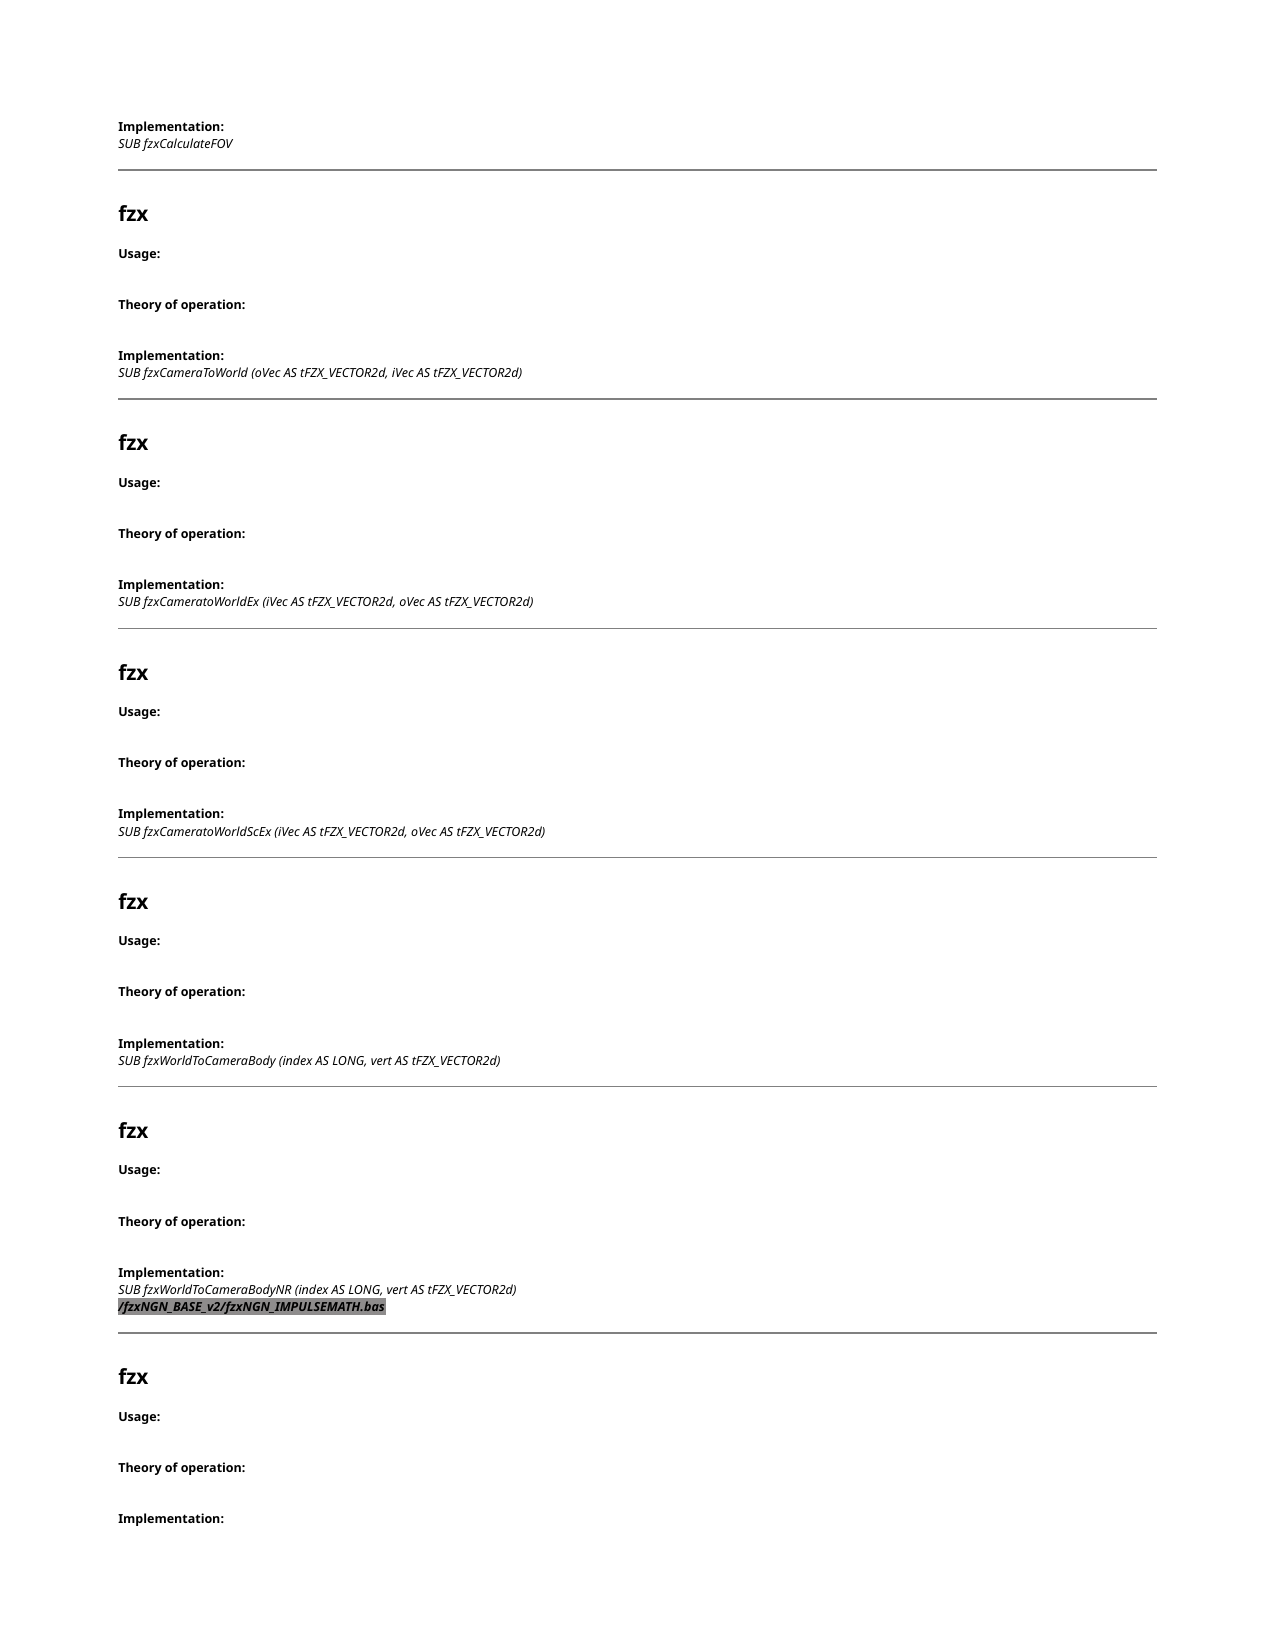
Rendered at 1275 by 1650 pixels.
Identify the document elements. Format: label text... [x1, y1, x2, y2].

text fzx [118, 658, 1157, 686]
text Theory of operation: [118, 983, 1157, 1001]
text Implementation: [118, 118, 1157, 135]
text fzx [118, 1362, 1157, 1391]
text SUB fzxWorldToCameraBodyNR (index AS LONG, vert AS tFZX_VECTOR2d) [118, 1281, 1157, 1298]
text Usage: [118, 474, 1157, 491]
text Usage: [118, 932, 1157, 949]
text Usage: [118, 1408, 1157, 1425]
text Usage: [118, 703, 1157, 720]
text Usage: [118, 245, 1157, 262]
text Usage: [118, 1161, 1157, 1178]
text Theory of operation: [118, 1213, 1157, 1230]
text Implementation: [118, 1264, 1157, 1281]
text Implementation: [118, 806, 1157, 823]
text Theory of operation: [118, 296, 1157, 313]
text SUB fzxWorldToCameraBody (index AS LONG, vert AS tFZX_VECTOR2d) [118, 1052, 1157, 1069]
text SUB fzxCalculateFOV [118, 135, 1157, 152]
text Implementation: [118, 1510, 1157, 1527]
text SUB fzxCameratoWorldEx (iVec AS tFZX_VECTOR2d, oVec AS tFZX_VECTOR2d) [118, 593, 1157, 611]
text fzx [118, 428, 1157, 457]
text Implementation: [118, 576, 1157, 593]
text SUB fzxCameraToWorld (oVec AS tFZX_VECTOR2d, iVec AS tFZX_VECTOR2d) [118, 364, 1157, 381]
text /fzxNGN_BASE_v2/fzxNGN_IMPULSEMATH.bas [118, 1298, 1157, 1315]
text fzx [118, 199, 1157, 228]
text Theory of operation: [118, 1459, 1157, 1476]
text Theory of operation: [118, 525, 1157, 542]
text Implementation: [118, 347, 1157, 364]
text Implementation: [118, 1035, 1157, 1052]
text fzx [118, 1116, 1157, 1144]
text fzx [118, 887, 1157, 915]
text SUB fzxCameratoWorldScEx (iVec AS tFZX_VECTOR2d, oVec AS tFZX_VECTOR2d) [118, 823, 1157, 840]
text Theory of operation: [118, 754, 1157, 771]
